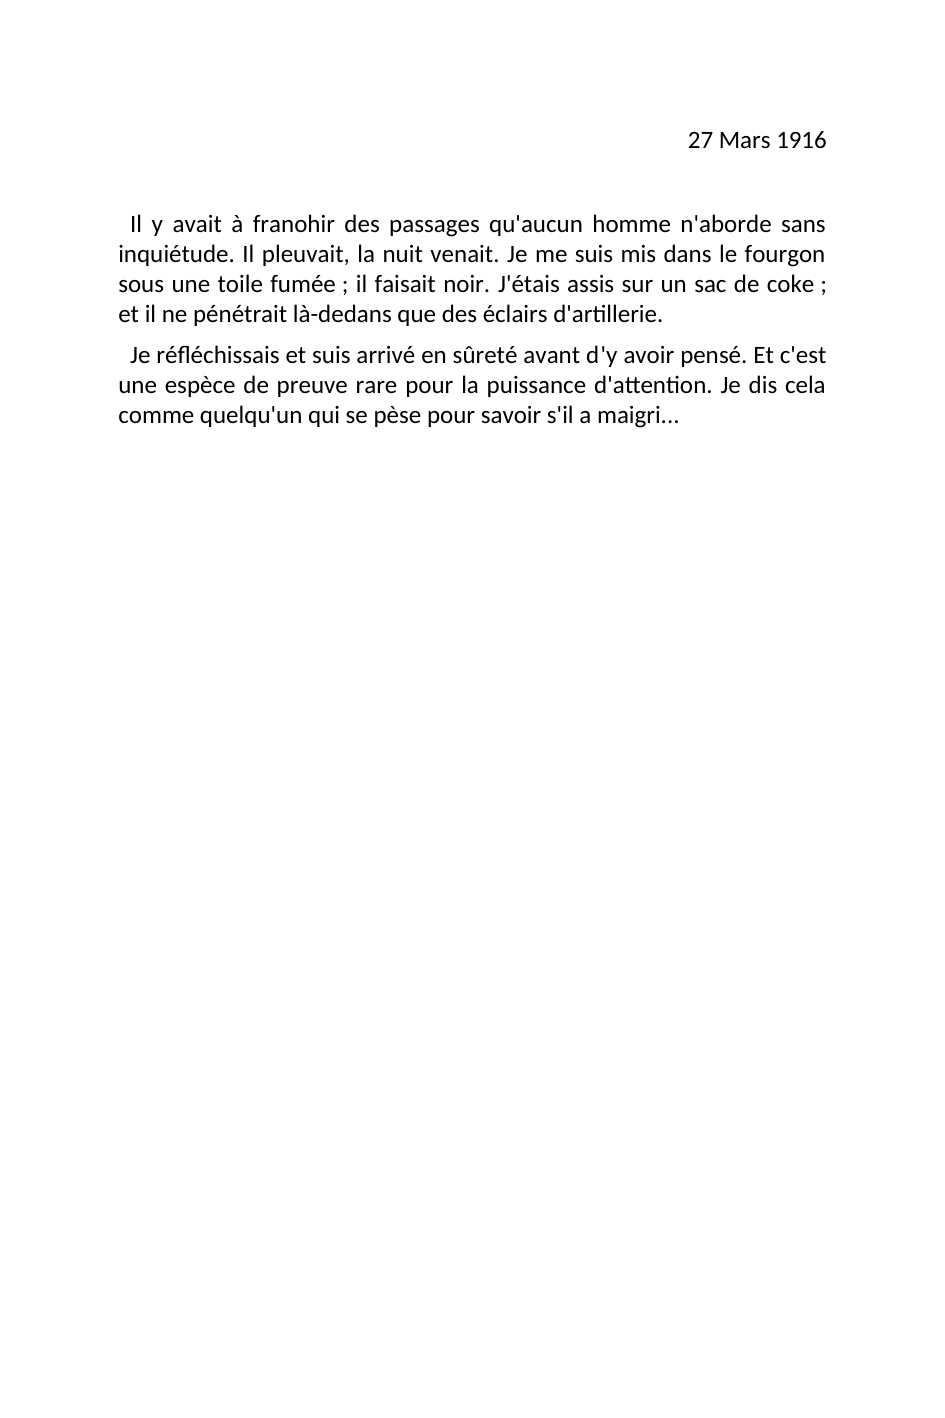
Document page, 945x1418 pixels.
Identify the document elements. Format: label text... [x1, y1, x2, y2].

text 27 Mars 1916 [118, 130, 827, 155]
text Il y avait à franohir des passages qu'aucun homme n'aborde sans inquiétude. Il pleuvait, la nuit venait. Je me suis mis dans le fourgon sous une toile fumée ; il faisait noir. J'étais assis sur un sac de coke ; et il ne pénétrait là-dedans que des éclairs d'artillerie. [118, 213, 827, 328]
text Je réfléchissais et suis arrivé en sûreté avant d'y avoir pensé. Et c'est une espèce de preuve rare pour la puissance d'attention. Je dis cela comme quelqu'un qui se pèse pour savoir s'il a maigri... [118, 345, 827, 430]
